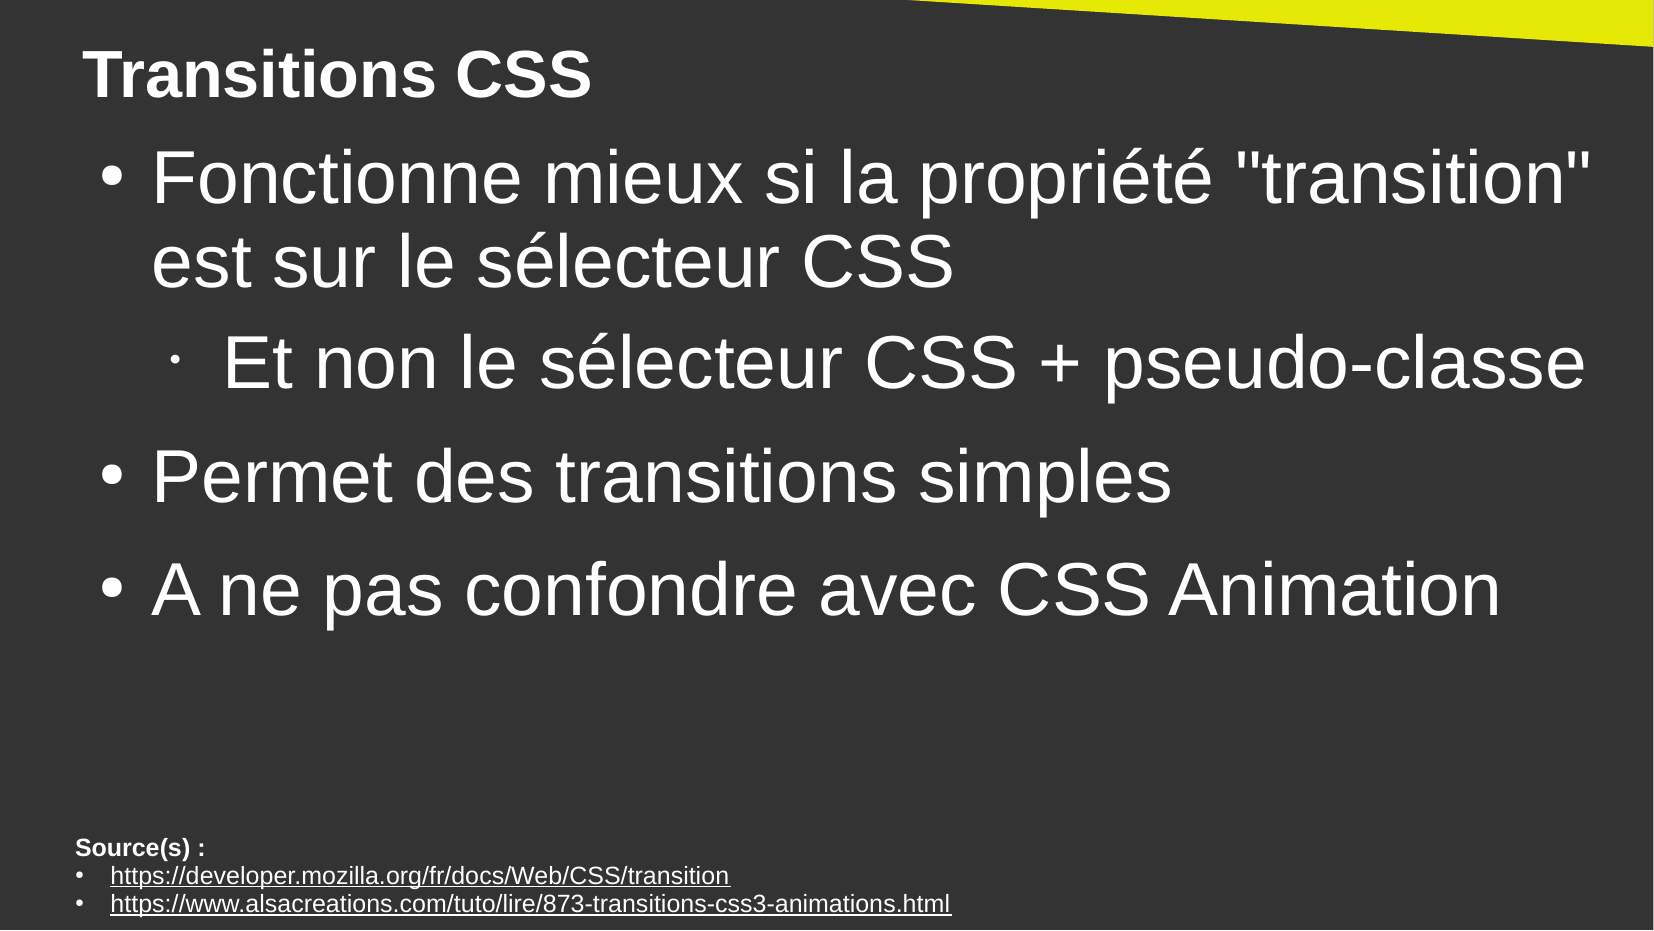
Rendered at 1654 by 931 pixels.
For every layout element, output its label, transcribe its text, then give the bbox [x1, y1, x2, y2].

title Transitions CSS [82, 37, 1571, 114]
text_box [907, 0, 1654, 47]
list Fonctionne mieux si la propriété "transition" est sur le sélecteur CSS Et non le sélecteur CSS + pseudo-classe Permet des transitions simples A ne pas confondre avec CSS Animation [80, 135, 1620, 733]
text_box Source(s) : https://developer.mozilla.org/fr/docs/Web/CSS/transition https://www.alsacreations.com/tuto/lire/873-transitions-css3-animations.html [60, 826, 1546, 926]
